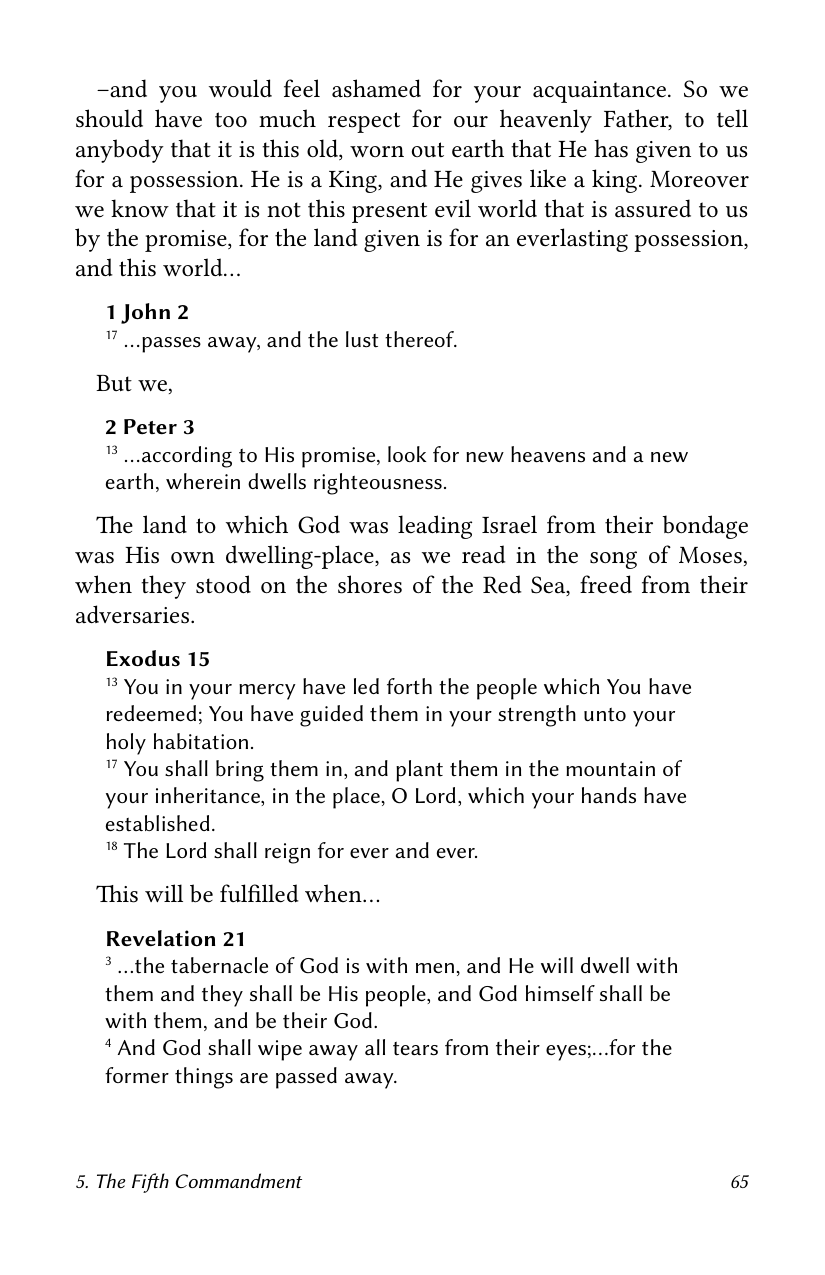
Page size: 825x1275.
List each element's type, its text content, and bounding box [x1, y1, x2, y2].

text 17 ...passes away, and the lust thereof. [105, 327, 720, 353]
text 18 The Lord shall reign for ever and ever. [105, 838, 720, 864]
text –and you would feel ashamed for your acquaintance. So we should have too much respect for our heavenly Father, to tell anybody that it is this old, worn out earth that He has given to us for a possession. He is a King, and He gives like a king. Moreover we know that it is not this present evil world that is assured to us by the promise, for the land given is for an everlasting possession, and this world… [75, 75, 750, 283]
text 1 John 2 [105, 299, 750, 325]
text Revelation 21 [105, 925, 750, 952]
text The land to which God was leading Israel from their bondage was His own dwelling-place, as we read in the song of Moses, when they stood on the shores of the Red Sea, freed from their adversaries. [75, 512, 750, 630]
text 13 ...according to His promise, look for new heavens and a new earth, wherein dwells righteousness. [105, 442, 720, 495]
text 2 Peter 3 [105, 414, 750, 440]
text 17 You shall bring them in, and plant them in the mountain of your inheritance, in the place, O Lord, which your hands have established. [105, 756, 720, 837]
text But we, [75, 369, 750, 398]
text Exodus 15 [105, 646, 750, 672]
text 3 ...the tabernacle of God is with men, and He will dwell with them and they shall be His people, and God himself shall be with them, and be their God. [105, 953, 720, 1034]
text This will be fulfilled when… [75, 881, 750, 909]
text 4 And God shall wipe away all tears from their eyes;...for the former things are passed away. [105, 1035, 720, 1089]
text 13 You in your mercy have led forth the people which You have redeemed; You have guided them in your strength unto your holy habitation. [105, 674, 720, 755]
